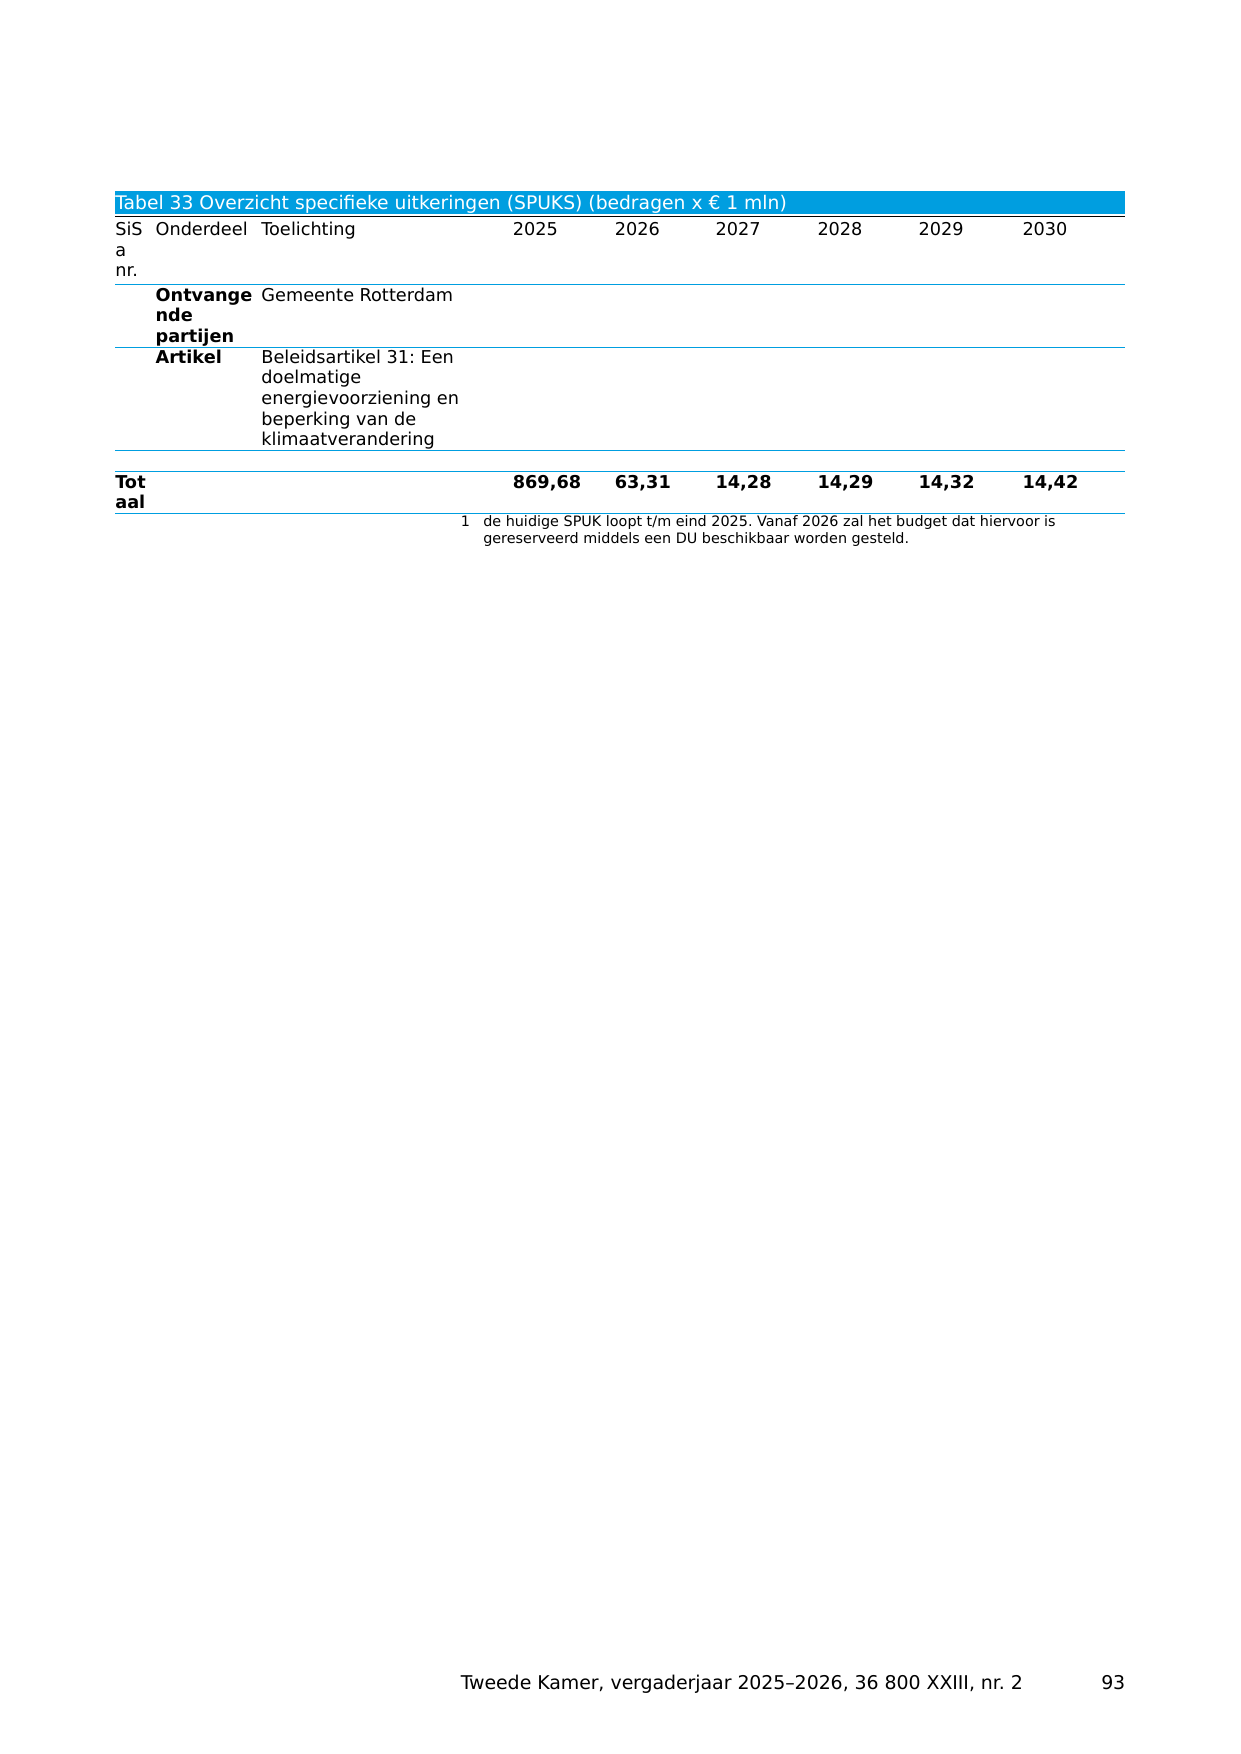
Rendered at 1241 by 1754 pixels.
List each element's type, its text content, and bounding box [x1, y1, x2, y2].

table_cell [814, 285, 915, 346]
table_cell Ontvangende partijen [153, 285, 258, 346]
table_cell [915, 285, 1019, 346]
table_cell SiSa nr. [115, 217, 152, 284]
table_cell [713, 451, 814, 471]
table_cell Gemeente Rotterdam [258, 285, 510, 346]
table_cell 14,42 [1019, 472, 1125, 513]
table_cell 14,29 [814, 472, 915, 513]
table_cell [612, 285, 712, 346]
table_cell Beleidsartikel 31: Een doelmatige energievoorziening en beperking van de klimaatverandering [258, 348, 510, 450]
table_cell 869,68 [510, 472, 612, 513]
table_cell [915, 451, 1019, 471]
table_cell Artikel [153, 348, 258, 450]
table_cell Toelichting [258, 217, 510, 284]
table_cell [510, 451, 612, 471]
table_cell 2029 [915, 217, 1019, 284]
table_cell [612, 348, 712, 450]
table_cell [1019, 451, 1125, 471]
table_cell 63,31 [612, 472, 712, 513]
table_cell [1019, 285, 1125, 346]
table_cell 2030 [1019, 217, 1125, 284]
table_cell [153, 472, 258, 513]
table_cell 14,32 [915, 472, 1019, 513]
table_cell 2026 [612, 217, 712, 284]
table_cell [153, 451, 258, 471]
table_cell [258, 451, 510, 471]
table_cell Onderdeel [153, 217, 258, 284]
table_cell 2027 [713, 217, 814, 284]
table_cell [510, 348, 612, 450]
table_cell [713, 348, 814, 450]
table_cell [115, 348, 152, 450]
table_cell 2025 [510, 217, 612, 284]
table_cell [612, 451, 712, 471]
list de huidige SPUK loopt t/m eind 2025. Vanaf 2026 zal het budget dat hiervoor is gereserveerd middels een DU beschikbaar worden gesteld. [461, 514, 1125, 547]
table_cell [713, 285, 814, 346]
table_cell Totaal [115, 472, 152, 513]
table_cell [115, 451, 152, 471]
table_cell [1019, 348, 1125, 450]
table_cell 14,28 [713, 472, 814, 513]
table_cell [115, 285, 152, 346]
table_cell [915, 348, 1019, 450]
table_cell [510, 285, 612, 346]
table_cell [814, 451, 915, 471]
table_cell [814, 348, 915, 450]
table_cell [258, 472, 510, 513]
table_cell 2028 [814, 217, 915, 284]
